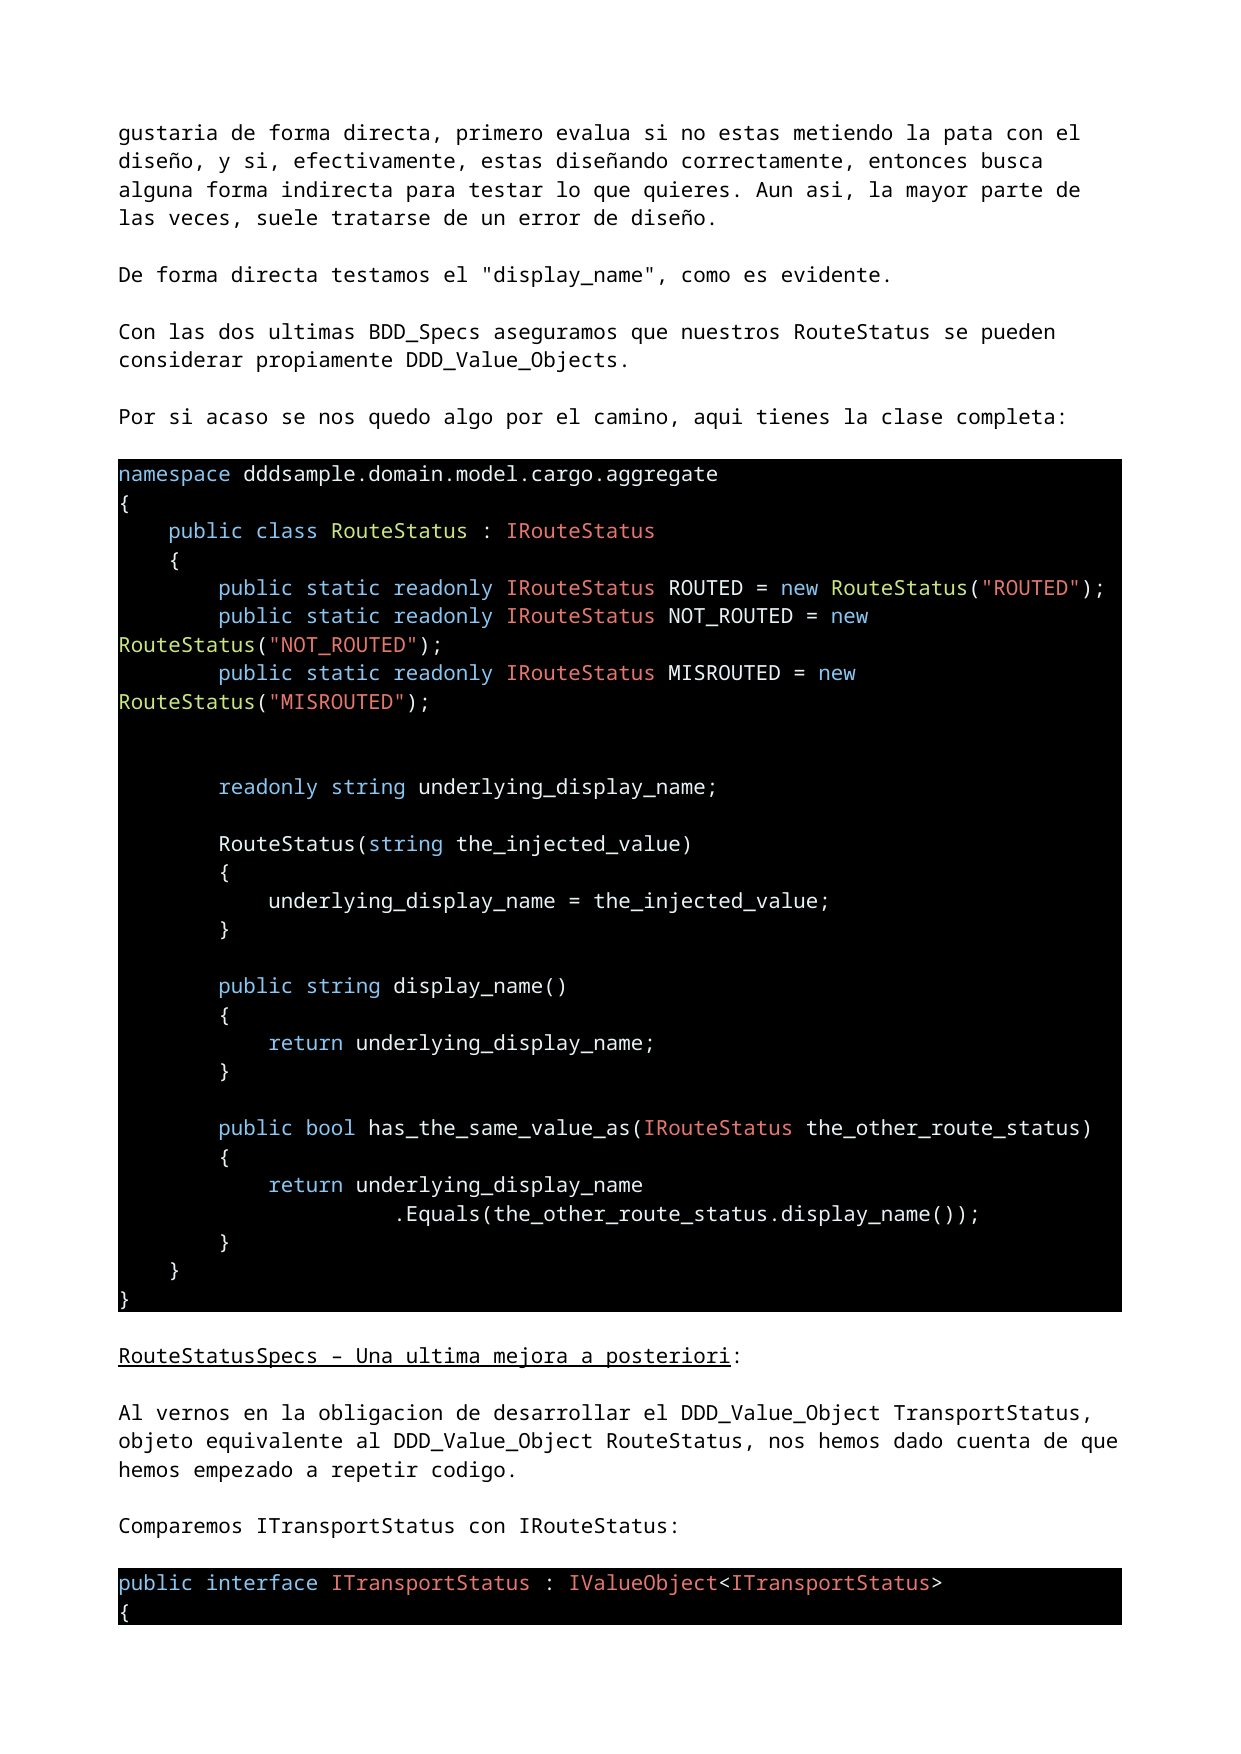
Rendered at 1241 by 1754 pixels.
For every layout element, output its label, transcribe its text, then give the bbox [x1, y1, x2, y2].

text Comparemos ITransportStatus con IRouteStatus: [118, 1512, 1122, 1540]
text } [118, 1057, 1122, 1085]
text De forma directa testamos el "display_name", como es evidente. [118, 260, 1122, 289]
text public class RouteStatus : IRouteStatus [118, 516, 1122, 545]
text return underlying_display_name [118, 1170, 1122, 1199]
text RouteStatus(string the_injected_value) [118, 829, 1122, 857]
text public interface ITransportStatus : IValueObject<ITransportStatus> [118, 1568, 1122, 1597]
text { [118, 1142, 1122, 1170]
text Con las dos ultimas BDD_Specs aseguramos que nuestros RouteStatus se pueden considerar propiamente DDD_Value_Objects. [118, 317, 1122, 374]
text } [118, 1256, 1122, 1284]
text gustaria de forma directa, primero evalua si no estas metiendo la pata con el diseño, y si, efectivamente, estas diseñando correctamente, entonces busca alguna forma indirecta para testar lo que quieres. Aun asi, la mayor parte de las veces, suele tratarse de un error de diseño. [118, 118, 1122, 232]
text { [118, 488, 1122, 516]
text public bool has_the_same_value_as(IRouteStatus the_other_route_status) [118, 1113, 1122, 1142]
text public static readonly IRouteStatus ROUTED = new RouteStatus("ROUTED"); [118, 573, 1122, 602]
text public string display_name() [118, 971, 1122, 1000]
text public static readonly IRouteStatus NOT_ROUTED = new RouteStatus("NOT_ROUTED"); [118, 602, 1122, 658]
text } [118, 1227, 1122, 1256]
text readonly string underlying_display_name; [118, 772, 1122, 801]
text public static readonly IRouteStatus MISROUTED = new RouteStatus("MISROUTED"); [118, 658, 1122, 715]
text { [118, 545, 1122, 573]
text { [118, 1000, 1122, 1028]
text underlying_display_name = the_injected_value; [118, 886, 1122, 914]
text Por si acaso se nos quedo algo por el camino, aqui tienes la clase completa: [118, 402, 1122, 431]
text { [118, 1597, 1122, 1625]
text } [118, 1284, 1122, 1312]
text } [118, 914, 1122, 943]
text namespace dddsample.domain.model.cargo.aggregate [118, 459, 1122, 488]
text .Equals(the_other_route_status.display_name()); [118, 1199, 1122, 1227]
text Al vernos en la obligacion de desarrollar el DDD_Value_Object TransportStatus, objeto equivalente al DDD_Value_Object RouteStatus, nos hemos dado cuenta de que hemos empezado a repetir codigo. [118, 1398, 1122, 1483]
text return underlying_display_name; [118, 1028, 1122, 1057]
text RouteStatusSpecs – Una ultima mejora a posteriori: [118, 1341, 1122, 1369]
text { [118, 857, 1122, 886]
